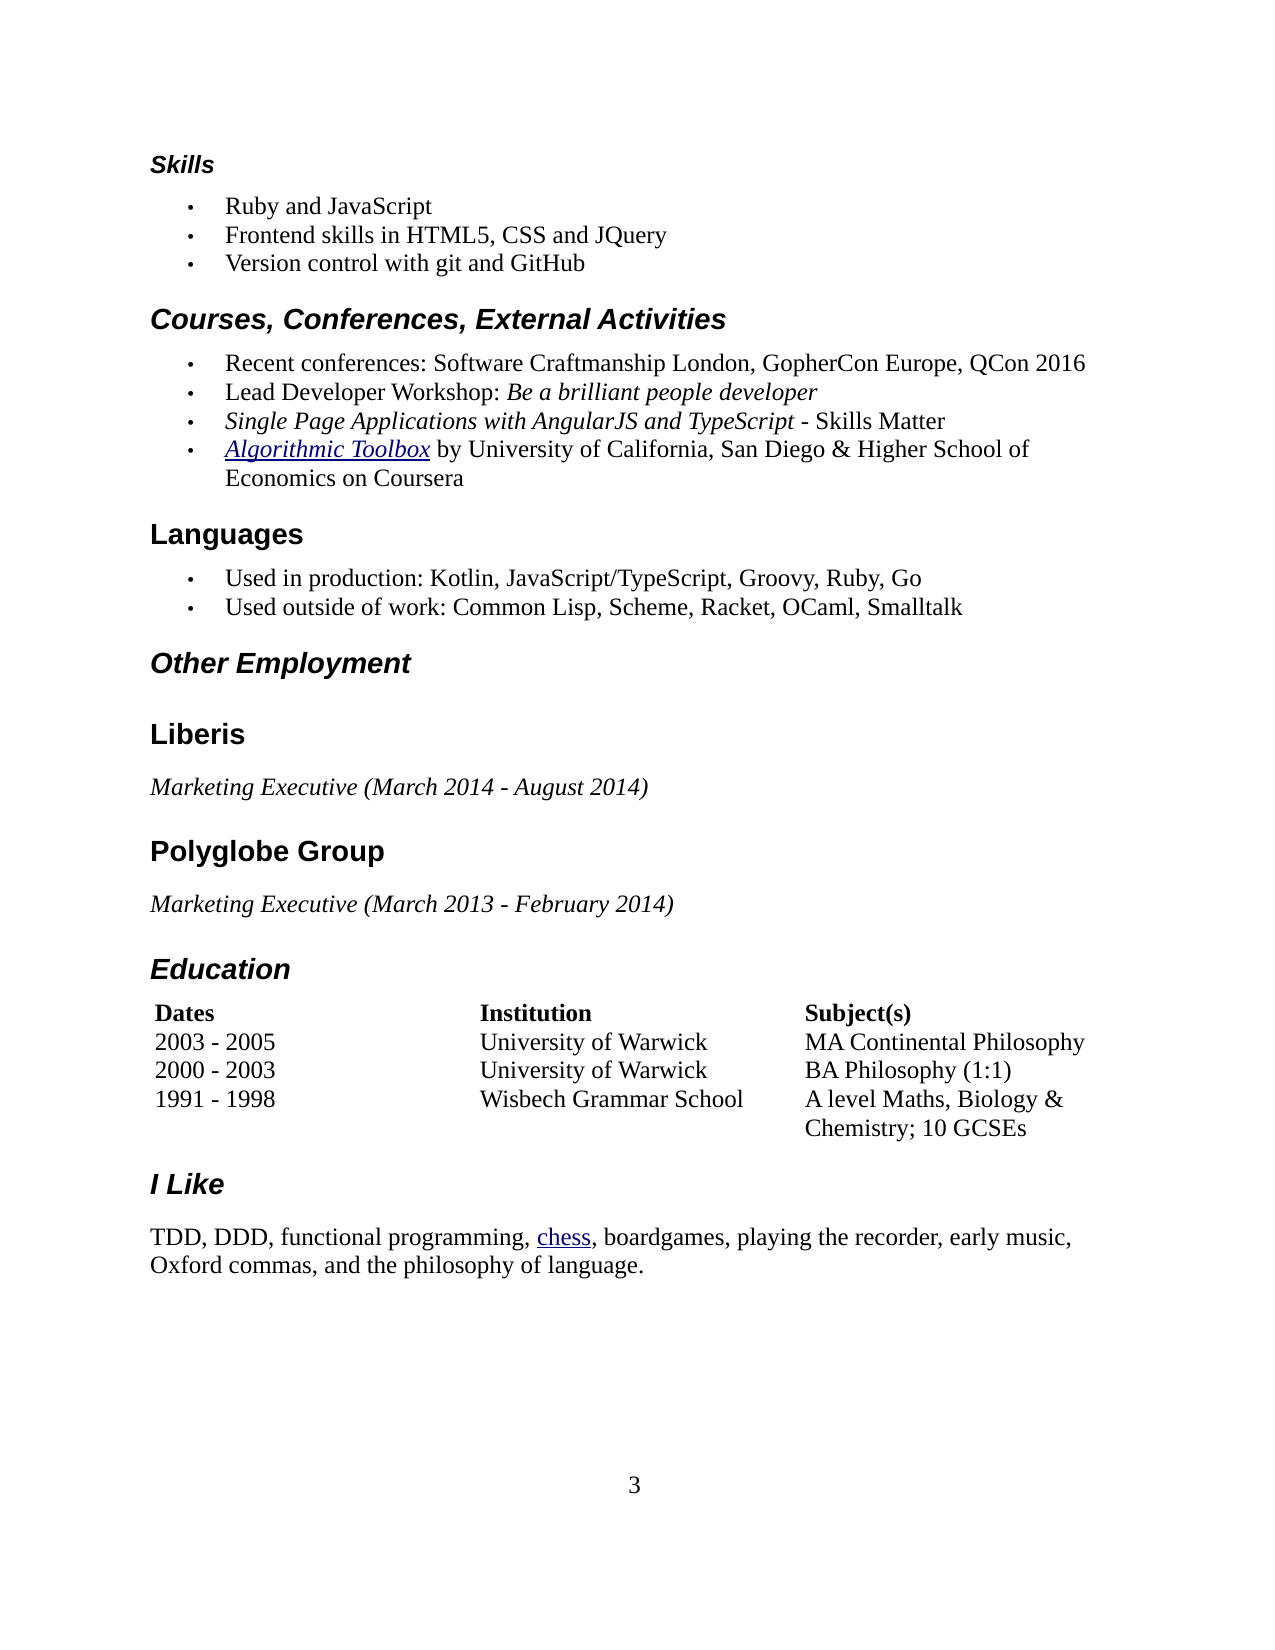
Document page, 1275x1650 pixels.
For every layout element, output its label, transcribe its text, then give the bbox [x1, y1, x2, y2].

table_cell University of Warwick [475, 1027, 800, 1056]
table_cell 2000 - 2003 [150, 1056, 475, 1084]
list Used in production: Kotlin, JavaScript/TypeScript, Groovy, Ruby, Go [187, 563, 1125, 592]
table_header Institution [475, 998, 800, 1027]
subtitle I Like [150, 1167, 1125, 1200]
table_cell Wisbech Grammar School [475, 1084, 800, 1142]
table_cell MA Continental Philosophy [800, 1027, 1125, 1056]
subtitle Liberis [150, 717, 1125, 750]
list Version control with git and GitHub [187, 248, 1125, 277]
text Marketing Executive (March 2014 - August 2014) [150, 772, 1125, 800]
subtitle Other Employment [150, 646, 1125, 679]
table_header Dates [150, 998, 475, 1027]
list Algorithmic Toolbox by University of California, San Diego & Higher School of Economics on Coursera [187, 434, 1125, 492]
table_header Subject(s) [800, 998, 1125, 1027]
subtitle Skills [150, 150, 1125, 178]
list Ruby and JavaScript [187, 191, 1125, 220]
list Used outside of work: Common Lisp, Scheme, Racket, OCaml, Smalltalk [187, 592, 1125, 621]
table_cell 1991 - 1998 [150, 1084, 475, 1142]
subtitle Courses, Conferences, External Activities [150, 302, 1125, 336]
text Marketing Executive (March 2013 - February 2014) [150, 889, 1125, 918]
table_cell University of Warwick [475, 1056, 800, 1084]
table_cell BA Philosophy (1:1) [800, 1056, 1125, 1084]
list Frontend skills in HTML5, CSS and JQuery [187, 220, 1125, 248]
subtitle Polyglobe Group [150, 834, 1125, 868]
table_cell 2003 - 2005 [150, 1027, 475, 1056]
subtitle Languages [150, 517, 1125, 551]
table_cell A level Maths, Biology & Chemistry; 10 GCSEs [800, 1084, 1125, 1142]
list Lead Developer Workshop: Be a brilliant people developer [187, 377, 1125, 406]
list Single Page Applications with AngularJS and TypeScript - Skills Matter [187, 406, 1125, 434]
subtitle Education [150, 952, 1125, 986]
text TDD, DDD, functional programming, chess, boardgames, playing the recorder, early music, Oxford commas, and the philosophy of language. [150, 1222, 1125, 1279]
list Recent conferences: Software Craftmanship London, GopherCon Europe, QCon 2016 [187, 348, 1125, 377]
